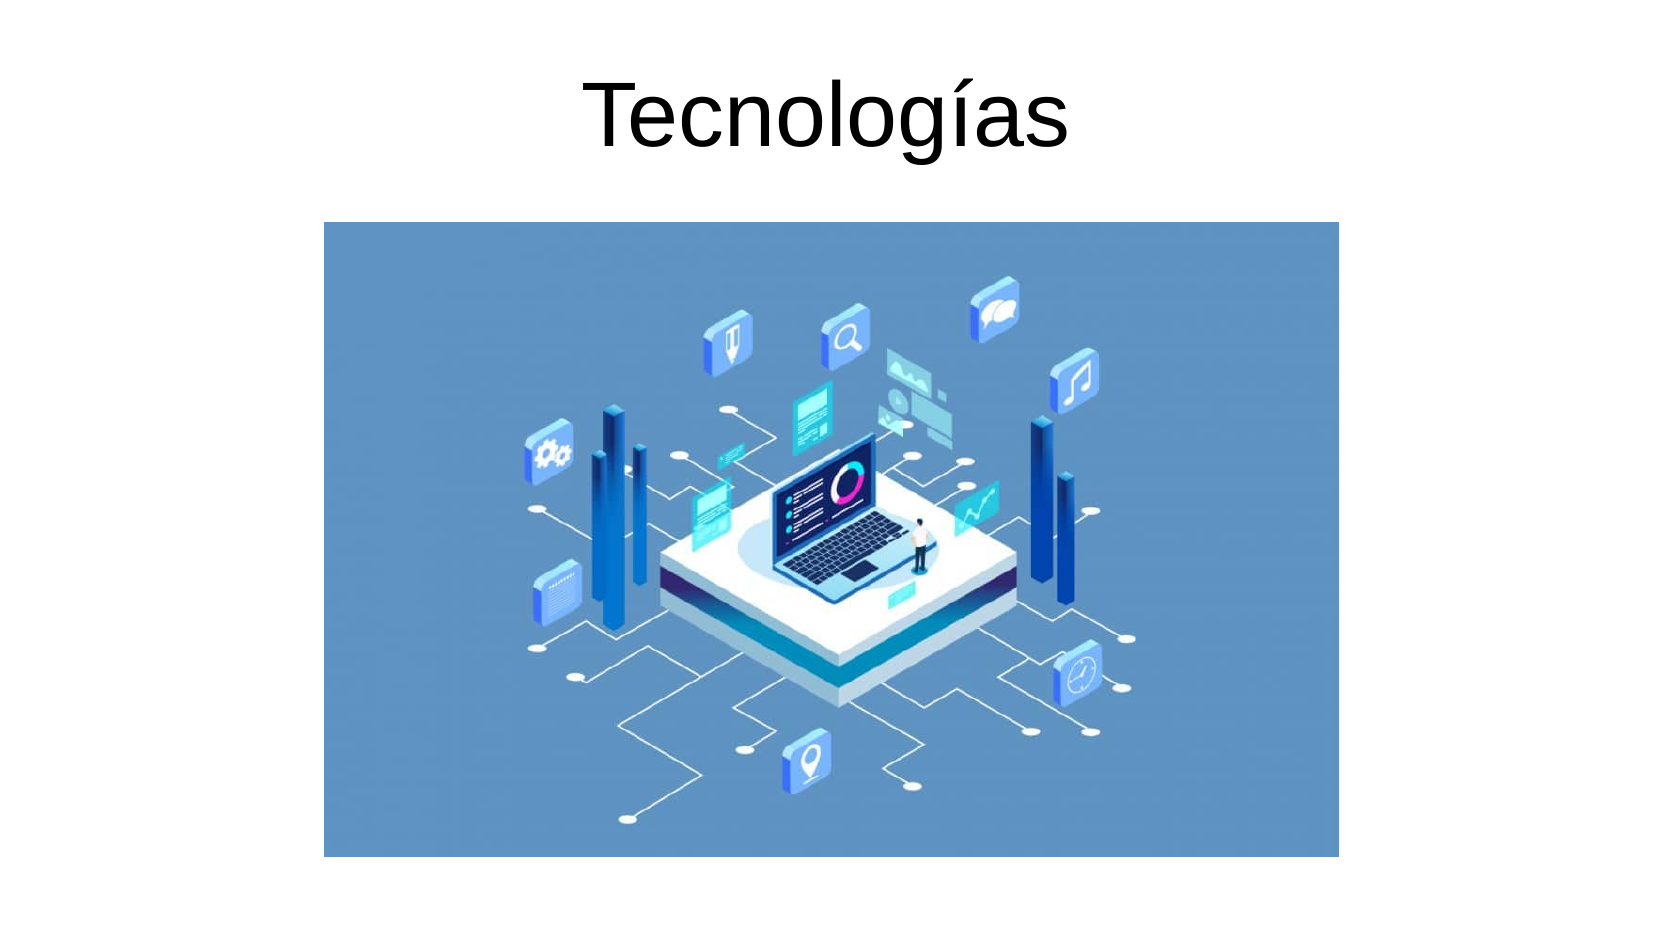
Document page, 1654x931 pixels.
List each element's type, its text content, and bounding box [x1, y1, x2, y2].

picture [324, 222, 1339, 857]
title Tecnologías [82, 37, 1571, 193]
